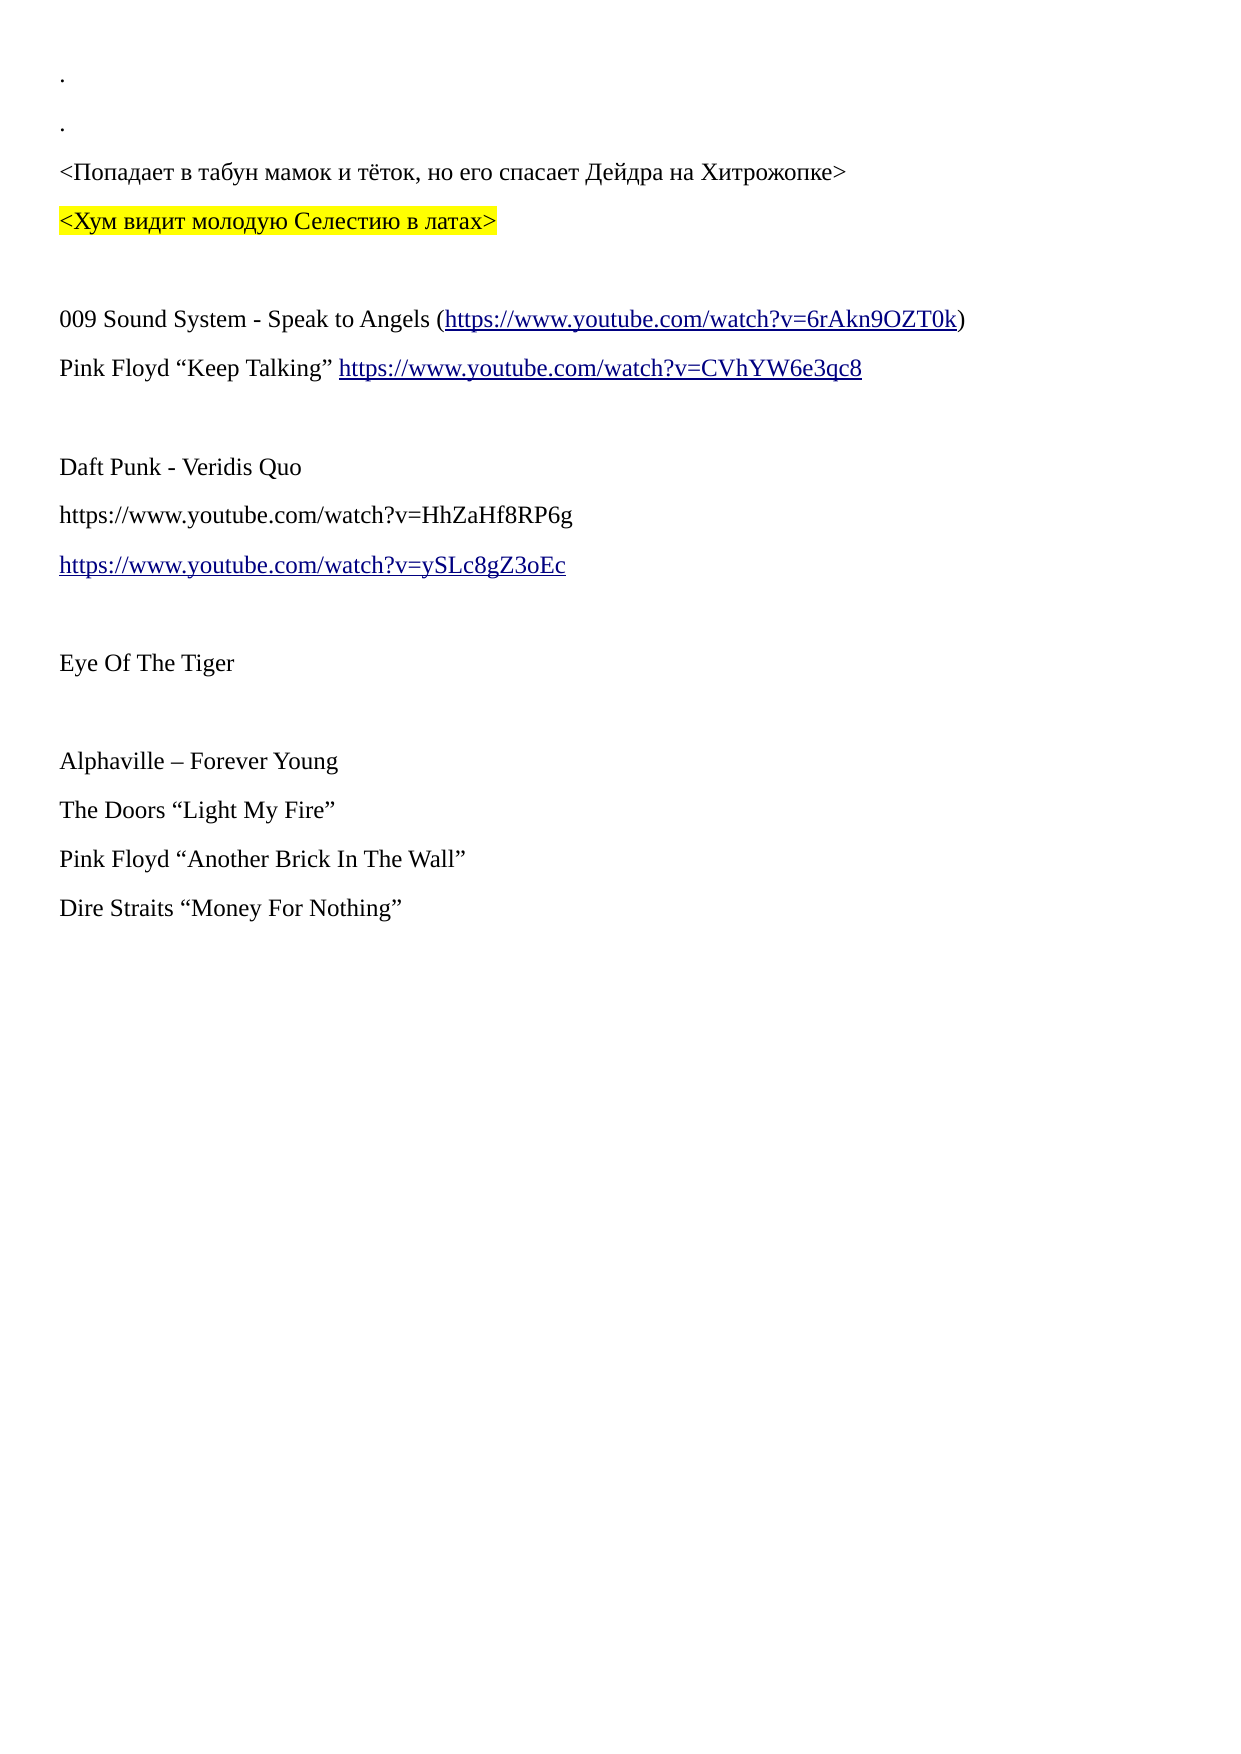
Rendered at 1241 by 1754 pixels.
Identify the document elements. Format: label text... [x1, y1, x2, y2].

text Pink Floyd “Another Brick In The Wall” [59, 844, 1181, 873]
text The Doors “Light My Fire” [59, 795, 1181, 824]
text . [59, 108, 1181, 137]
text Alphaville – Forever Young [59, 746, 1181, 775]
text 009 Sound System - Speak to Angels (https://www.youtube.com/watch?v=6rAkn9OZT0k) [59, 304, 1181, 333]
text Dire Straits “Money For Nothing” [59, 893, 1181, 922]
text https://www.youtube.com/watch?v=ySLc8gZ3oEc [59, 550, 1181, 578]
text Eye Of The Tiger [59, 648, 1181, 677]
text Pink Floyd “Keep Talking” https://www.youtube.com/watch?v=CVhYW6e3qc8 [59, 353, 1181, 382]
text <Хум видит молодую Селестию в латах> [59, 206, 1181, 235]
text <Попадает в табун мамок и тёток, но его спасает Дейдра на Хитрожопке> [59, 157, 1181, 186]
text . [59, 59, 1181, 88]
text https://www.youtube.com/watch?v=HhZaHf8RP6g [59, 501, 1181, 529]
text Daft Punk - Veridis Quo [59, 452, 1181, 480]
